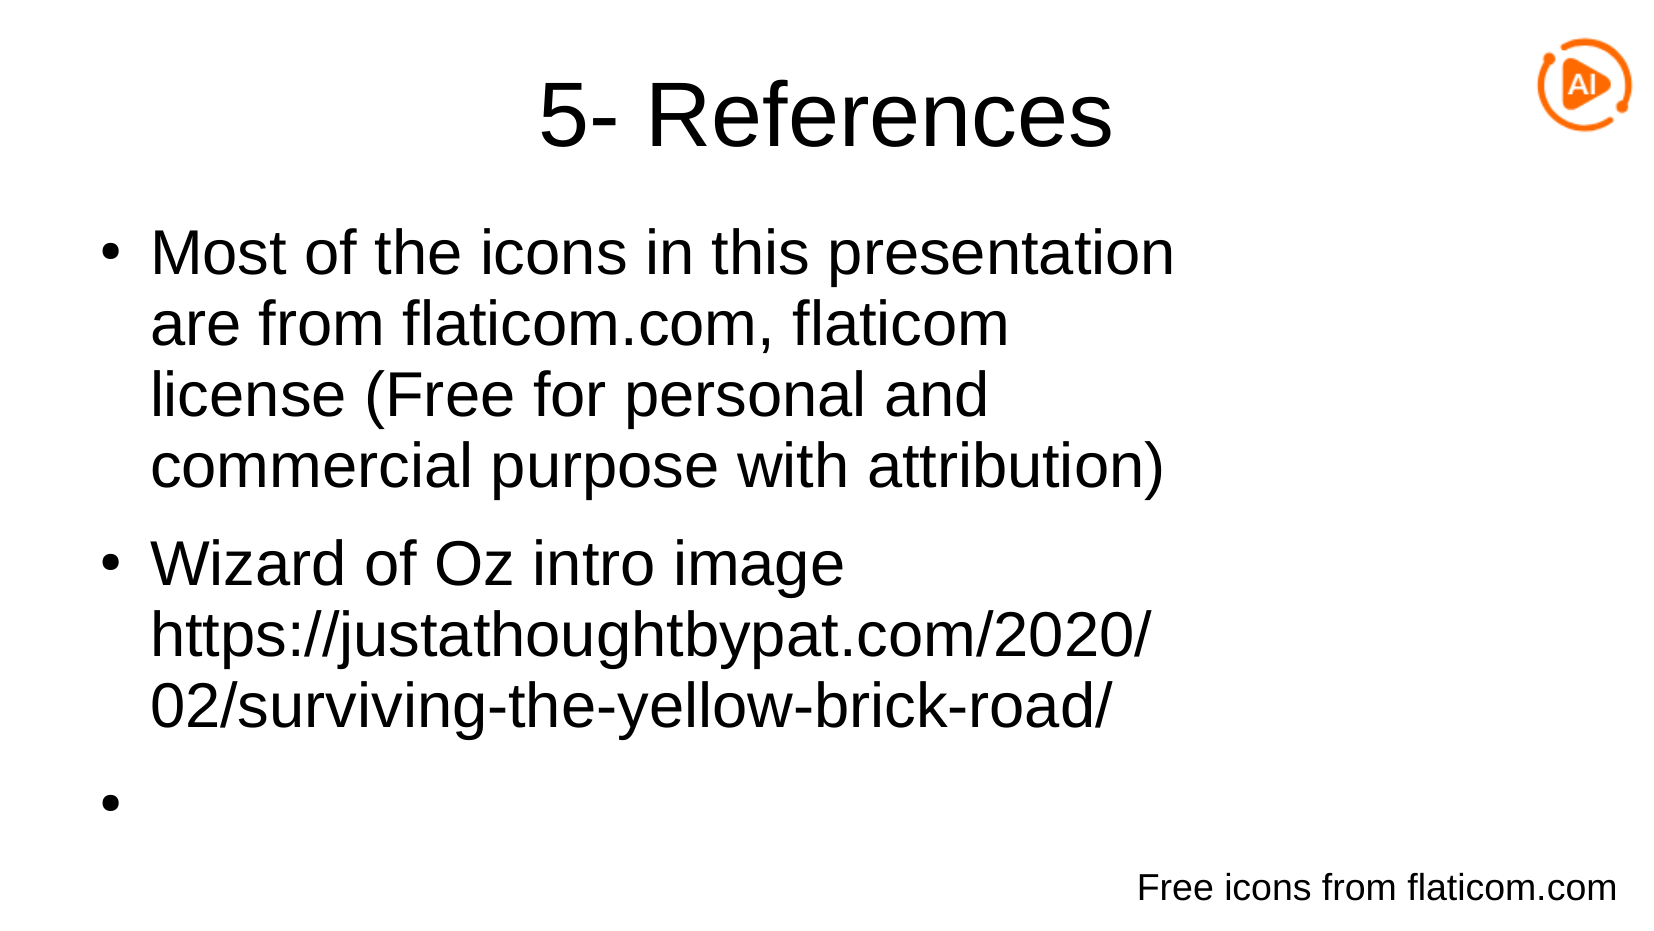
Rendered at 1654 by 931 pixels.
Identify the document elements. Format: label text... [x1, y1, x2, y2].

picture [1535, 27, 1641, 148]
list Most of the icons in this presentation are from flaticom.com, flaticom license (Free for personal and commercial purpose with attribution) Wizard of Oz intro image https://justathoughtbypat.com/2020/02/surviving-the-yellow-brick-road/ [82, 217, 1182, 758]
title 5- References [82, 37, 1571, 193]
text_box Free icons from flaticom.com [1122, 858, 1634, 916]
